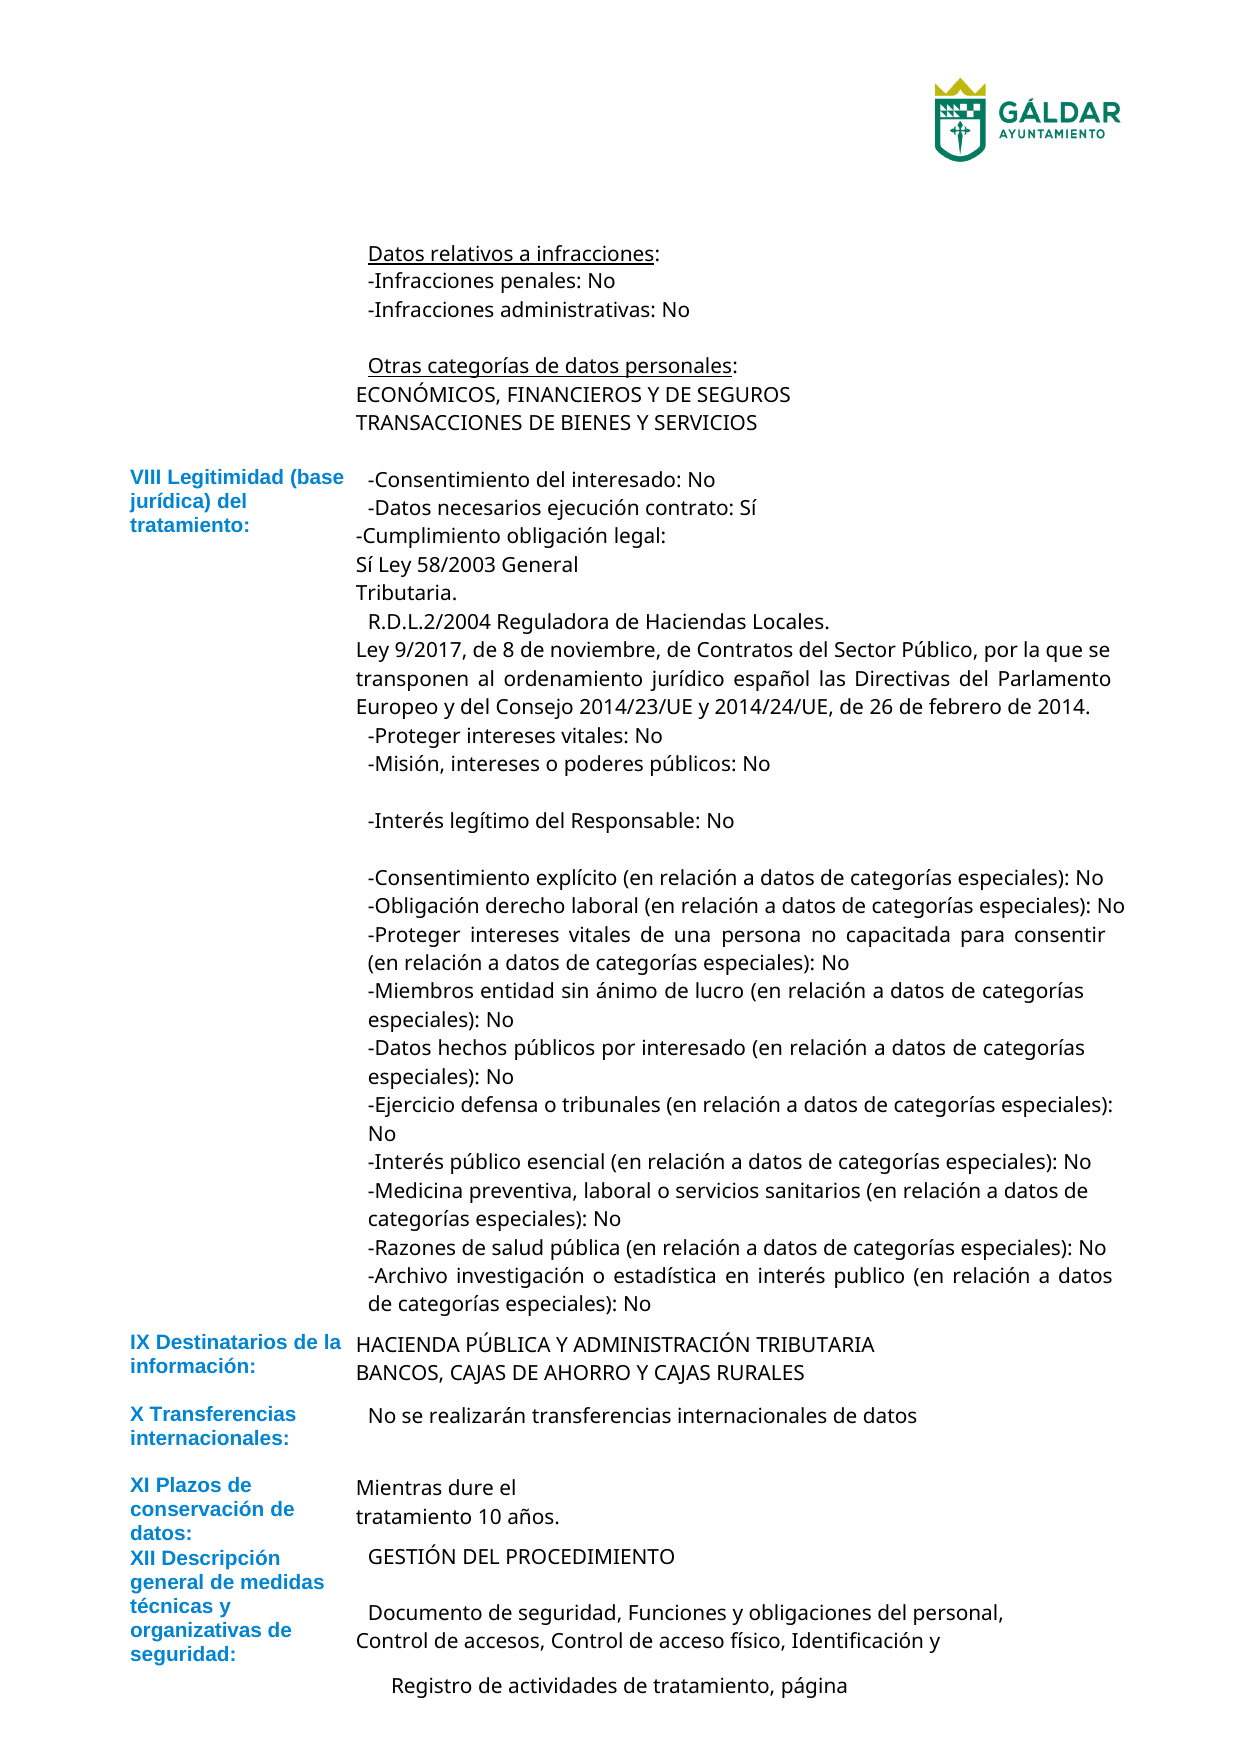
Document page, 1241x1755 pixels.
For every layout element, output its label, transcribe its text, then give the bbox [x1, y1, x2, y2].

table_header [109, 243, 356, 437]
table_cell GESTIÓN DEL PROCEDIMIENTO Documento de seguridad, Funciones y obligaciones del personal, Control de accesos, Control de acceso físico, Identificación y [356, 1546, 1132, 1681]
table_cell XII Descripción general de medidas técnicas y organizativas de seguridad: [109, 1546, 356, 1681]
table_cell -Consentimiento del interesado: No -Datos necesarios ejecución contrato: Sí -Cumplimiento obligación legal: Sí Ley 58/2003 General Tributaria. R.D.L.2/2004 Reguladora de Haciendas Locales. Ley 9/2017, de 8 de noviembre, de Contratos del Sector Público, por la que se transponen al ordenamiento jurídico español las Directivas del Parlamento Europeo y del Consejo 2014/23/UE y 2014/24/UE, de 26 de febrero de 2014. -Proteger intereses vitales: No -Misión, intereses o poderes públicos: No -Interés legítimo del Responsable: No -Consentimiento explícito (en relación a datos de categorías especiales): No -Obligación derecho laboral (en relación a datos de categorías especiales): No -Proteger intereses vitales de una persona no capacitada para consentir (en relación a datos de categorías especiales): No -Miembros entidad sin ánimo de lucro (en relación a datos de categorías especiales): No -Datos hechos públicos por interesado (en relación a datos de categorías especiales): No -Ejercicio defensa o tribunales (en relación a datos de categorías especiales): No -Interés público esencial (en relación a datos de categorías especiales): No -Medicina preventiva, laboral o servicios sanitarios (en relación a datos de categorías especiales): No -Razones de salud pública (en relación a datos de categorías especiales): No -Archivo investigación o estadística en interés publico (en relación a datos de categorías especiales): No [356, 437, 1132, 1318]
table_cell X Transferencias internacionales: [109, 1390, 356, 1462]
table_cell VIII Legitimidad (base jurídica) del tratamiento: [109, 437, 356, 1318]
table_cell XI Plazos de conservación de datos: [109, 1462, 356, 1546]
table_header Datos relativos a infracciones: -Infracciones penales: No -Infracciones administrativas: No Otras categorías de datos personales: ECONÓMICOS, FINANCIEROS Y DE SEGUROS TRANSACCIONES DE BIENES Y SERVICIOS [356, 243, 1132, 437]
table_cell IX Destinatarios de la información: [109, 1318, 356, 1390]
table_cell Mientras dure el tratamiento 10 años. [356, 1462, 1132, 1546]
table_cell HACIENDA PÚBLICA Y ADMINISTRACIÓN TRIBUTARIA BANCOS, CAJAS DE AHORRO Y CAJAS RURALES [356, 1318, 1132, 1390]
table_cell No se realizarán transferencias internacionales de datos [356, 1390, 1132, 1462]
